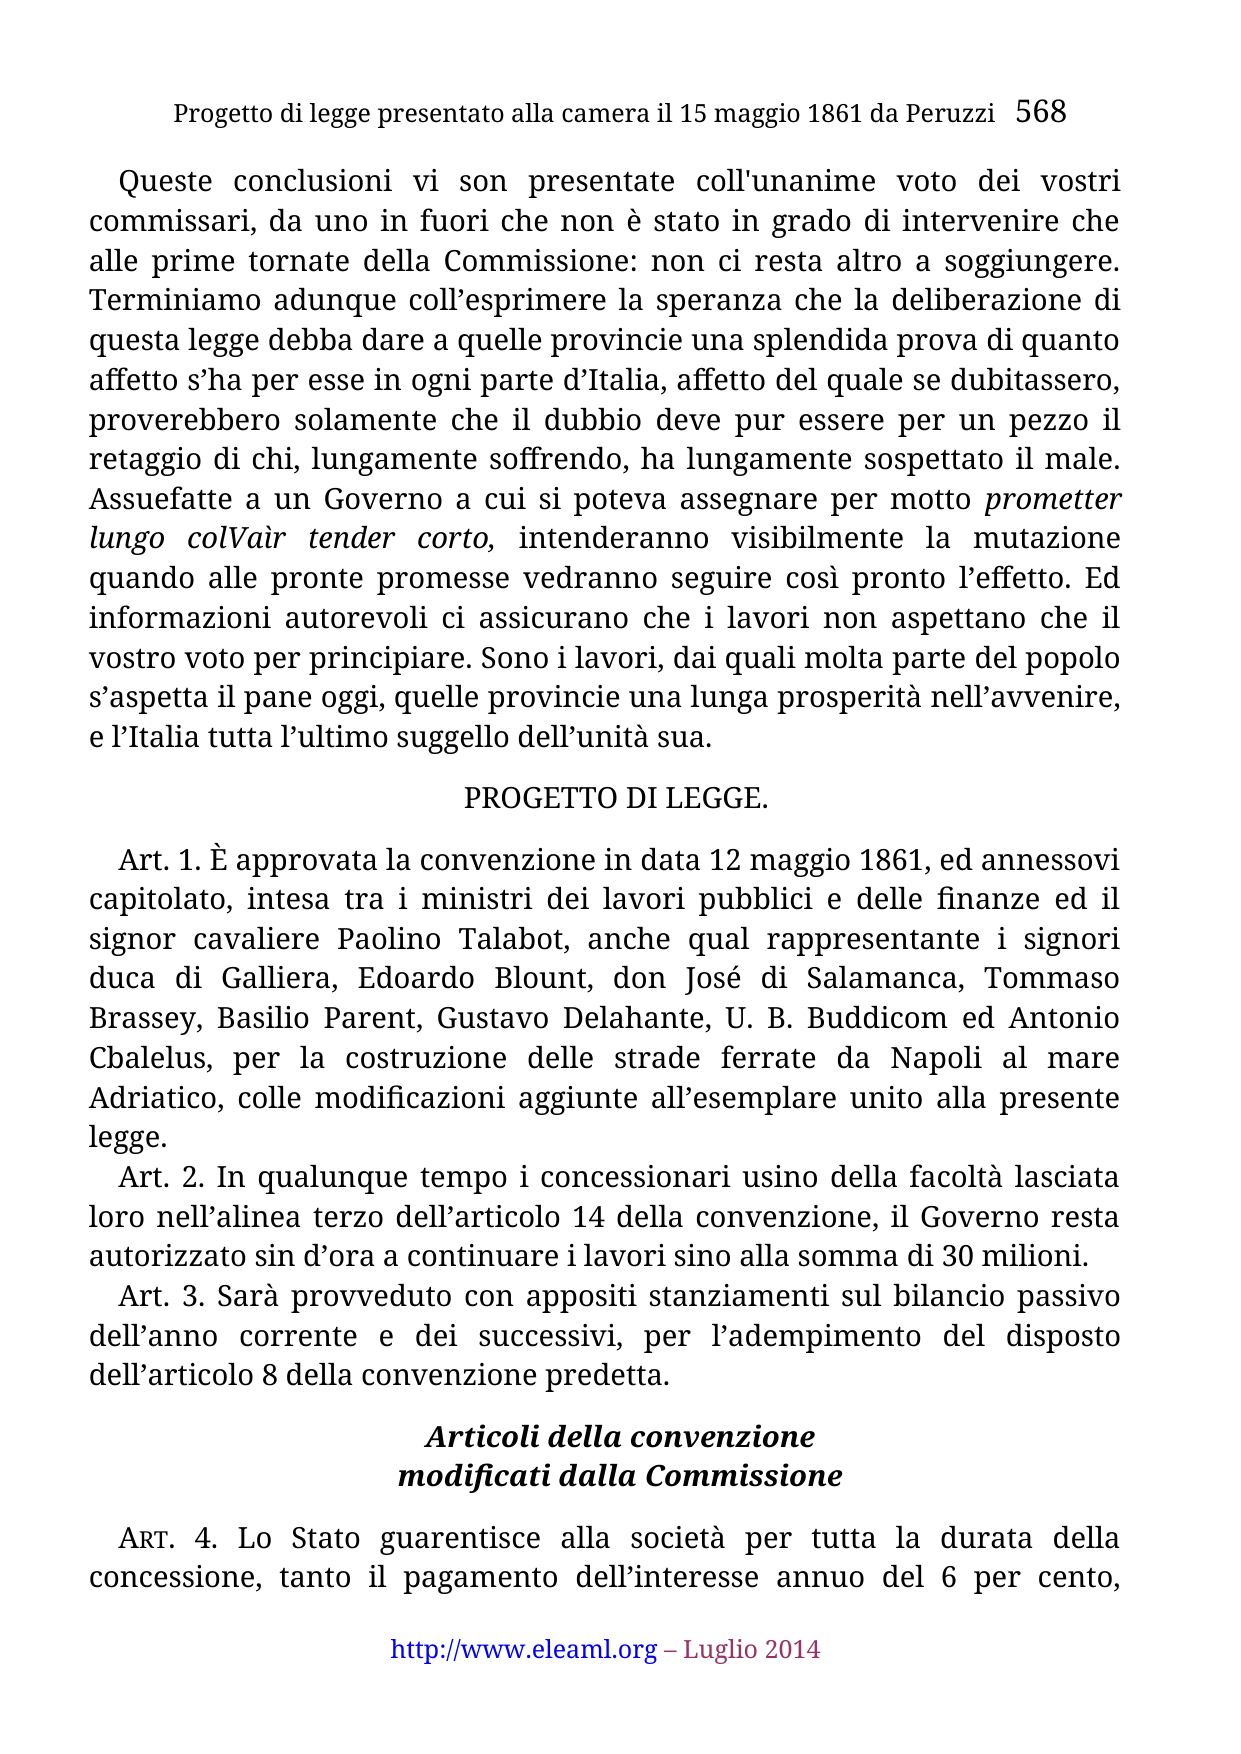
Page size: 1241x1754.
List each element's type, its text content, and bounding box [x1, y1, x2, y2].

text PROGETTO DI LEGGE. [88, 777, 1122, 817]
text Art. 2. In qualunque tempo i concessionari usino della facoltà lasciata loro nell’alinea terzo dell’articolo 14 della convenzione, il Governo resta autorizzato sin d’ora a continuare i lavori sino alla somma di 30 milioni. [88, 1156, 1122, 1275]
text Art. 4. Lo Stato guarentisce alla società per tutta la durata della concessione, tanto il pagamento dell’interesse annuo del 6 per cento, [88, 1517, 1122, 1596]
text Art. 3. Sarà provveduto con appositi stanziamenti sul bilancio passivo dell’anno corrente e dei successivi, per l’adempimento del disposto dell’articolo 8 della convenzione predetta. [88, 1275, 1122, 1394]
text Queste conclusioni vi son presentate coll'unanime voto dei vostri commissari, da uno in fuori che non è stato in grado di intervenire che alle prime tornate della Commissione: non ci resta altro a soggiungere. Terminiamo adunque coll’esprimere la speranza che la deliberazione di questa legge debba dare a quelle provincie una splendida prova di quanto affetto s’ha per esse in ogni parte d’Italia, affetto del quale se dubitassero, proverebbero solamente che il dubbio deve pur essere per un pezzo il retaggio di chi, lungamente soffrendo, ha lungamente sospettato il male. Assuefatte a un Governo a cui si poteva assegnare per motto prometter lungo colVaìr tender corto, intenderanno visibilmente la mutazione quando alle pronte promesse vedranno seguire così pronto l’effetto. Ed informazioni autorevoli ci assicurano che i lavori non aspettano che il vostro voto per principiare. Sono i lavori, dai quali molta parte del popolo s’aspetta il pane oggi, quelle provincie una lunga prosperità nell’avvenire, e l’Italia tutta l’ultimo suggello dell’unità sua. [88, 161, 1122, 756]
text Art. 1. È approvata la convenzione in data 12 maggio 1861, ed annessovi capitolato, intesa tra i ministri dei lavori pubblici e delle finanze ed il signor cavaliere Paolino Talabot, anche qual rappresentante i signori duca di Galliera, Edoardo Blount, don José di Salamanca, Tommaso Brassey, Basilio Parent, Gustavo Delahante, U. B. Buddicom ed Antonio Cbalelus, per la costruzione delle strade ferrate da Napoli al mare Adriatico, colle modificazioni aggiunte all’esemplare unito alla presente legge. [88, 839, 1122, 1156]
text modificati dalla Commissione [88, 1456, 1122, 1495]
text Articoli della convenzione [88, 1416, 1122, 1456]
